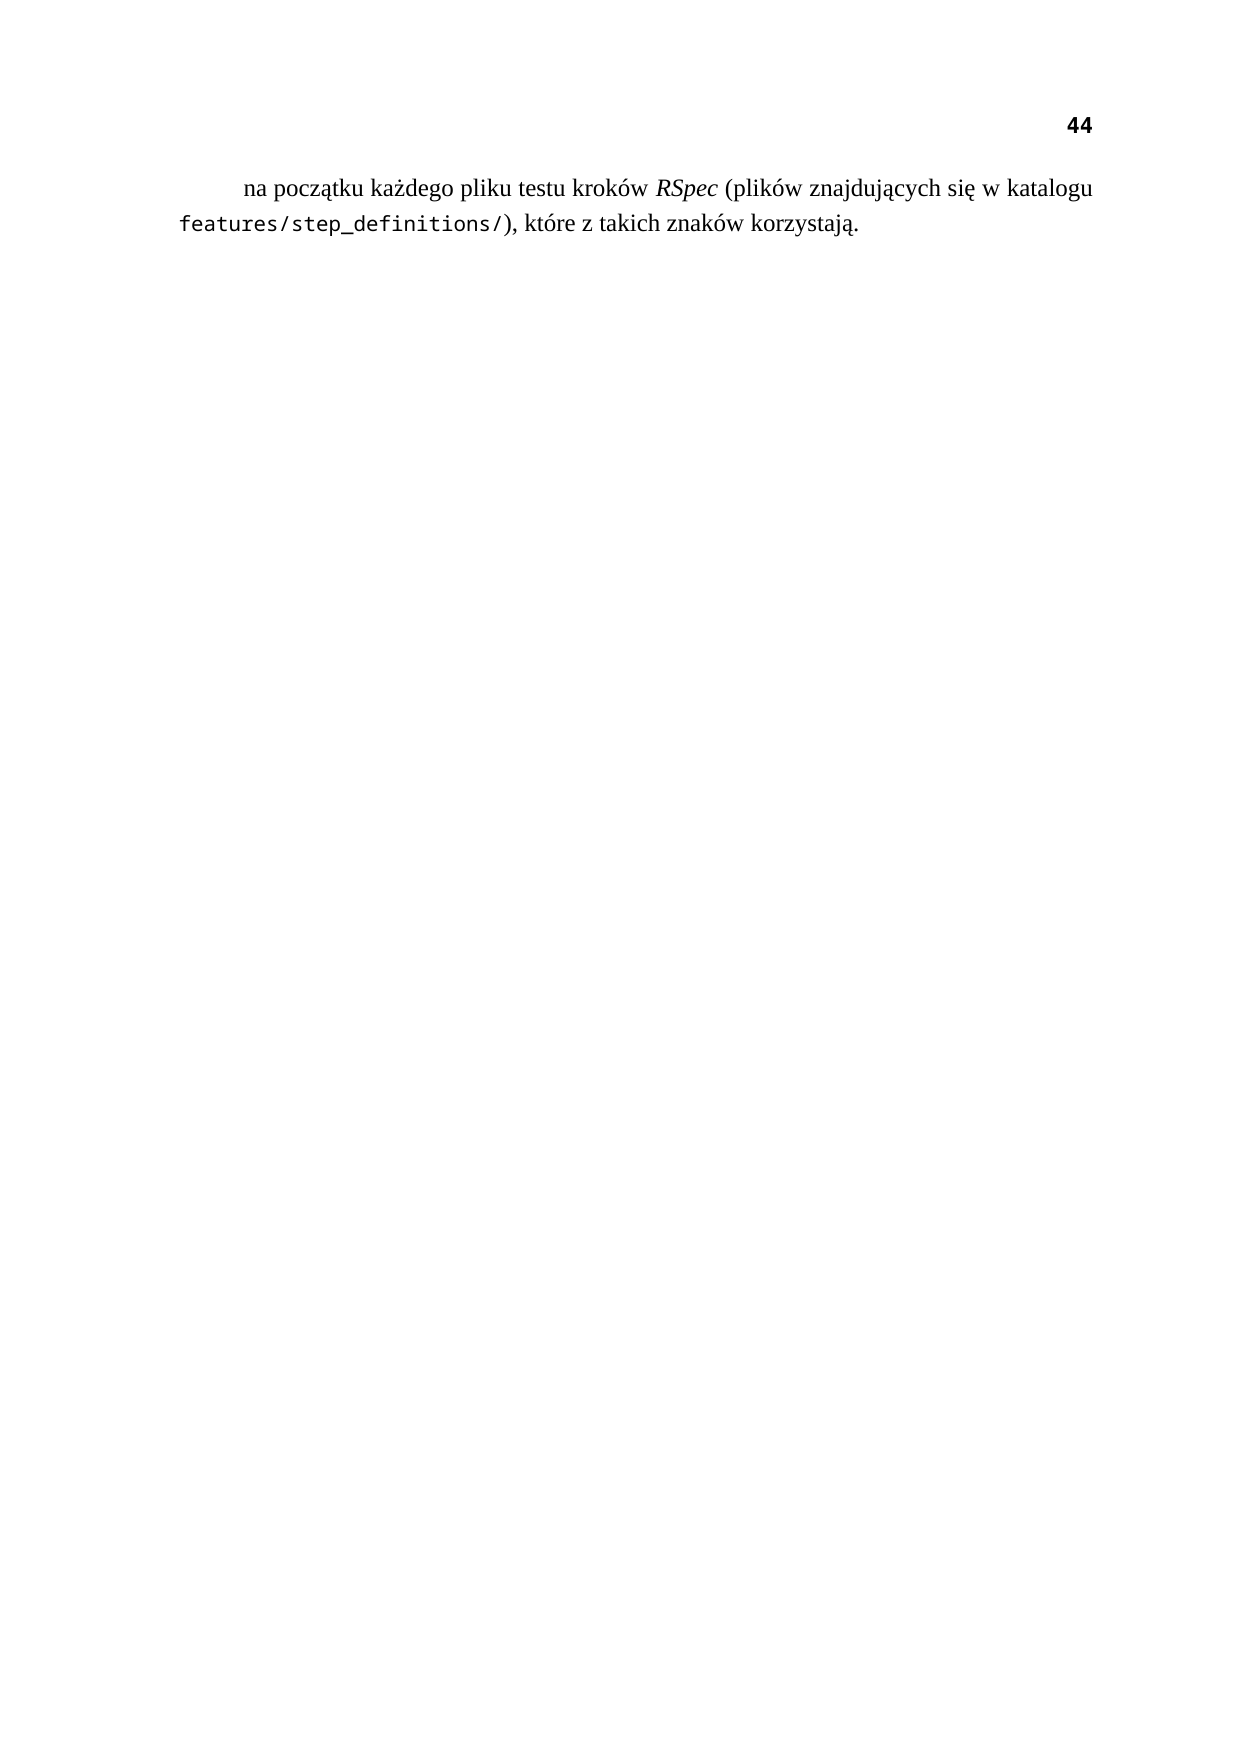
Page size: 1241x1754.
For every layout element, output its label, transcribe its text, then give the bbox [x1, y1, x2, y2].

text na początku każdego pliku testu kroków RSpec (plików znajdujących się w katalogu features/step_definitions/), które z takich znaków korzystają. [178, 168, 1093, 239]
